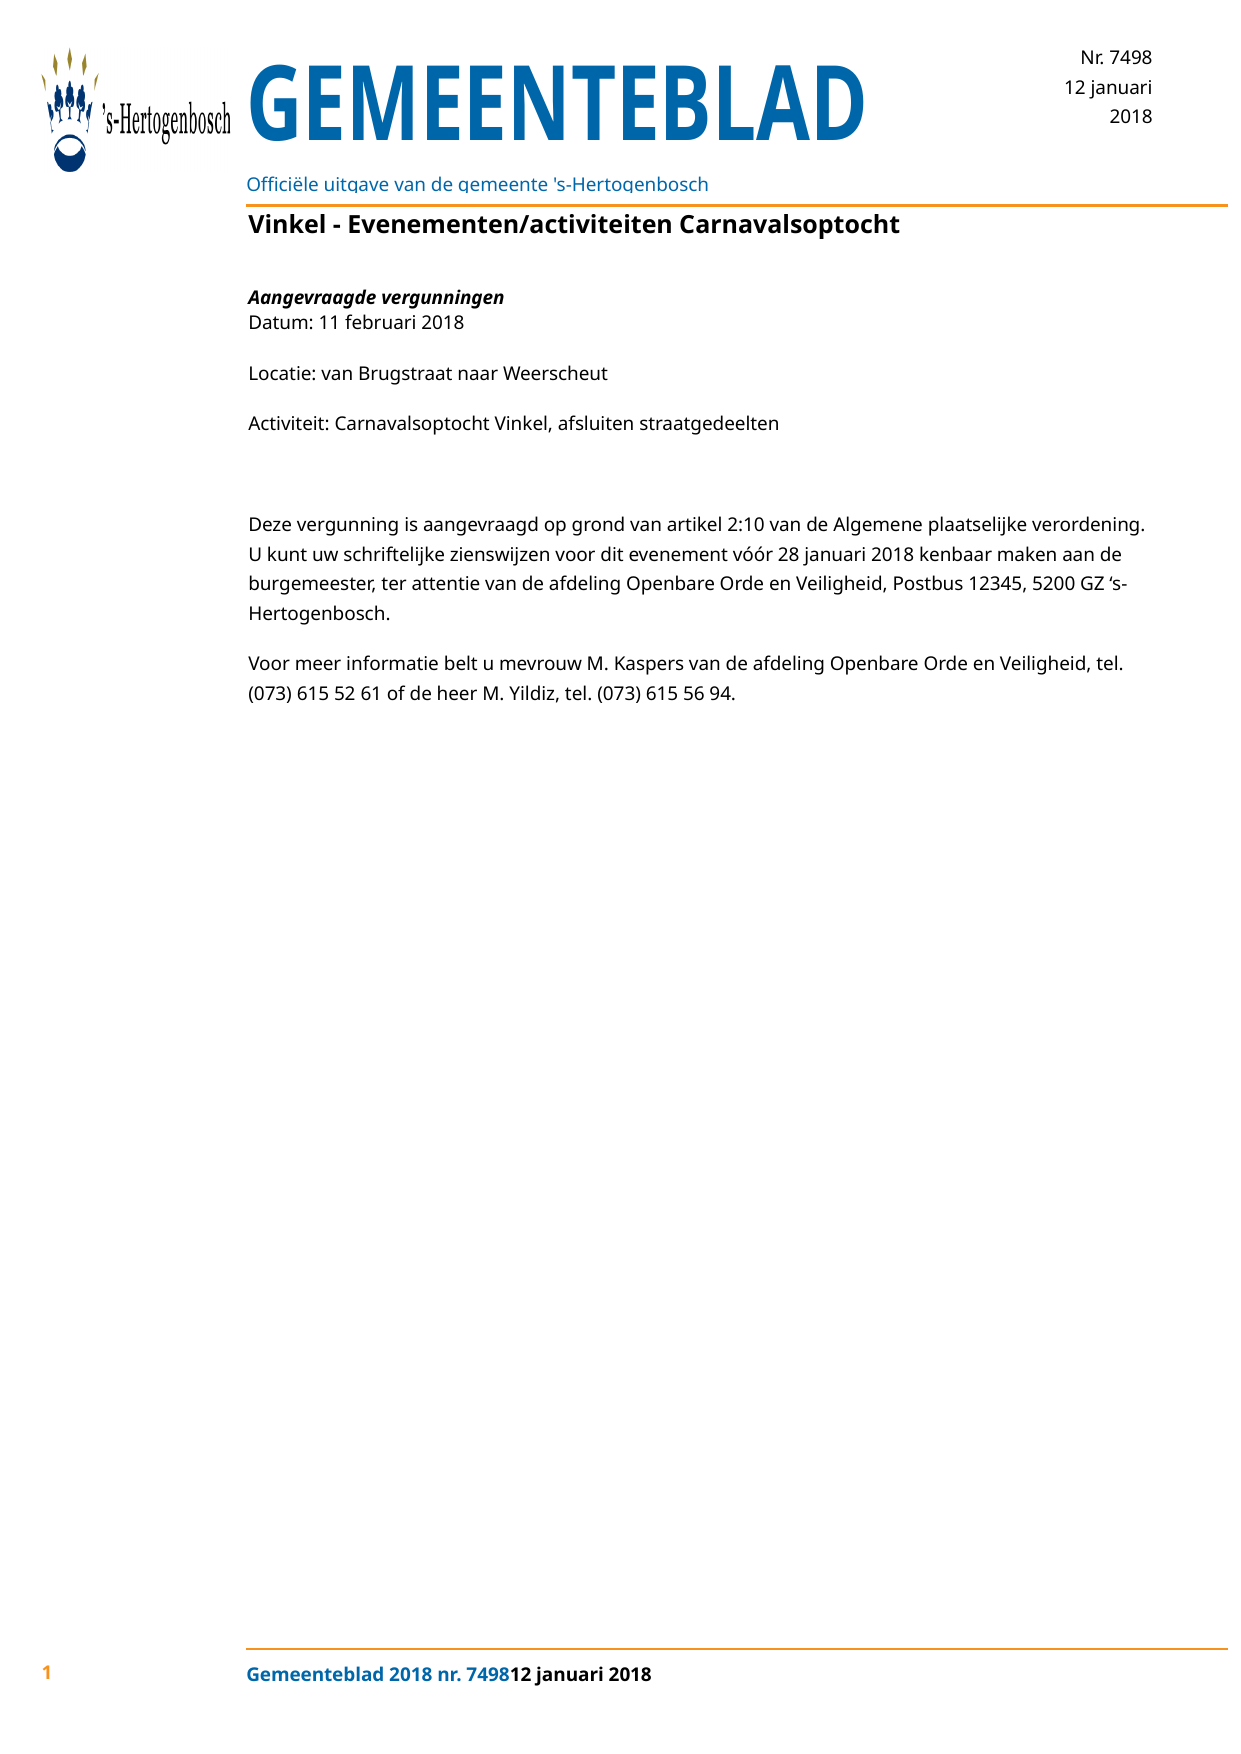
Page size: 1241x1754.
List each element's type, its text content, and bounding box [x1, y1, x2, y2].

text Locatie: van Brugstraat naar Weerscheut [248, 360, 1152, 386]
text Activiteit: Carnavalsoptocht Vinkel, afsluiten straatgedeelten [248, 410, 1152, 436]
text Deze vergunning is aangevraagd op grond van artikel 2:10 van de Algemene plaatselijke verordening. U kunt uw schriftelijke zienswijzen voor dit evenement vóór 28 januari 2018 kenbaar maken aan de burgemeester, ter attentie van de afdeling Openbare Orde en Veiligheid, Postbus 12345, 5200 GZ ‘s-Hertogenbosch. [248, 511, 1152, 626]
text Datum: 11 februari 2018 [248, 309, 1152, 335]
text Vinkel - Evenementen/activiteiten Carnavalsoptocht [248, 207, 1152, 241]
text Voor meer informatie belt u mevrouw M. Kaspers van de afdeling Openbare Orde en Veiligheid, tel. (073) 615 52 61 of de heer M. Yildiz, tel. (073) 615 56 94. [248, 650, 1152, 706]
picture [41, 47, 231, 172]
text Aangevraagde vergunningen [248, 284, 1152, 309]
